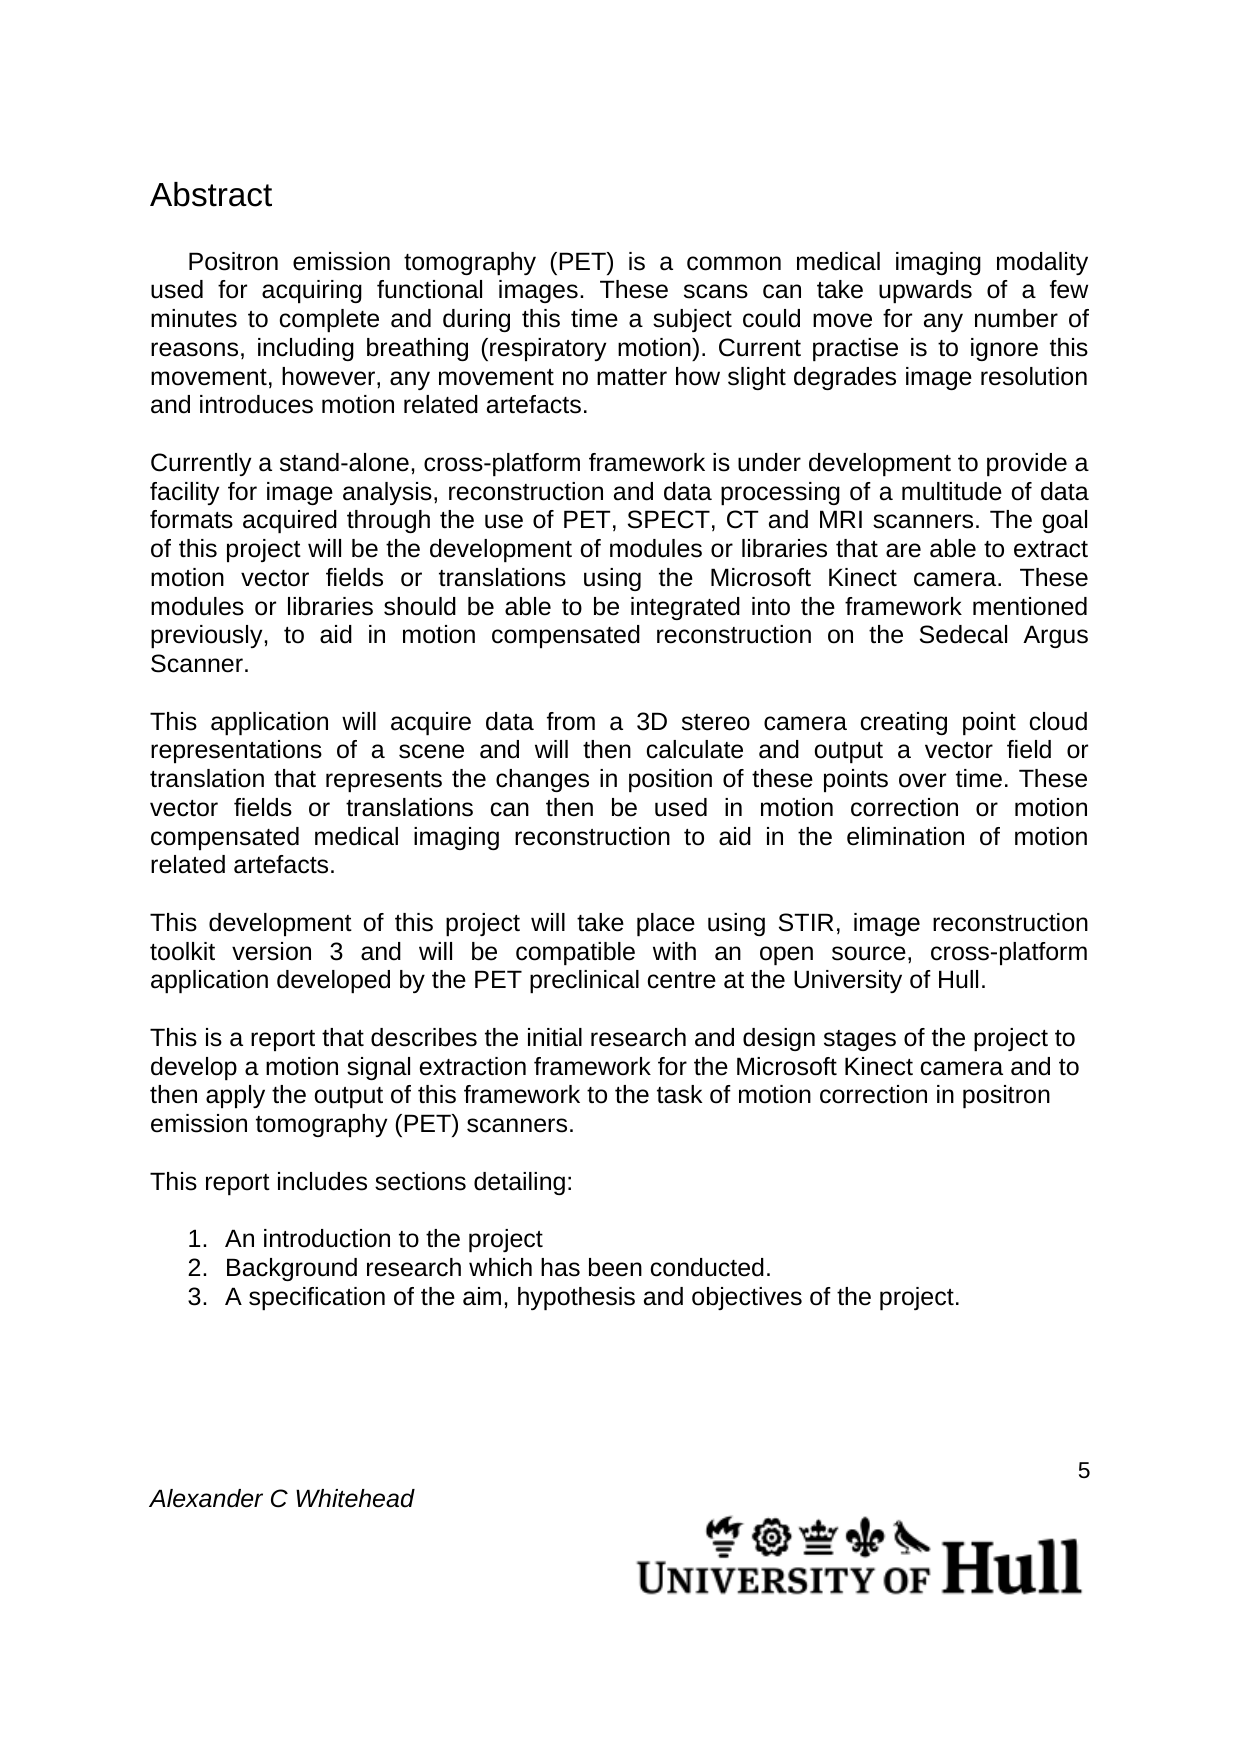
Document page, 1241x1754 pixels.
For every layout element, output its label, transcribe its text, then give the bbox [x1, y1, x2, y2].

text This development of this project will take place using STIR, image reconstruction toolkit version 3 and will be compatible with an open source, cross-platform application developed by the PET preclinical centre at the University of Hull. [150, 908, 1090, 994]
list Background research which has been conducted. [187, 1253, 1090, 1282]
text Currently a stand-alone, cross-platform framework is under development to provide a facility for image analysis, reconstruction and data processing of a multitude of data formats acquired through the use of PET, SPECT, CT and MRI scanners. The goal of this project will be the development of modules or libraries that are able to extract motion vector fields or translations using the Microsoft Kinect camera. These modules or libraries should be able to be integrated into the framework mentioned previously, to aid in motion compensated reconstruction on the Sedecal Argus Scanner. [150, 448, 1090, 678]
text This report includes sections detailing: [150, 1167, 1090, 1196]
subtitle Abstract [150, 175, 1090, 213]
list An introduction to the project [187, 1224, 1090, 1253]
text This is a report that describes the initial research and design stages of the project to develop a motion signal extraction framework for the Microsoft Kinect camera and to then apply the output of this framework to the task of motion correction in positron emission tomography (PET) scanners. [150, 1023, 1090, 1138]
text Positron emission tomography (PET) is a common medical imaging modality used for acquiring functional images. These scans can take upwards of a few minutes to complete and during this time a subject could move for any number of reasons, including breathing (respiratory motion). Current practise is to ignore this movement, however, any movement no matter how slight degrades image resolution and introduces motion related artefacts. [150, 247, 1090, 419]
text This application will acquire data from a 3D stereo camera creating point cloud representations of a scene and will then calculate and output a vector field or translation that represents the changes in position of these points over time. These vector fields or translations can then be used in motion correction or motion compensated medical imaging reconstruction to aid in the elimination of motion related artefacts. [150, 707, 1090, 879]
list A specification of the aim, hypothesis and objectives of the project. [187, 1282, 1090, 1311]
